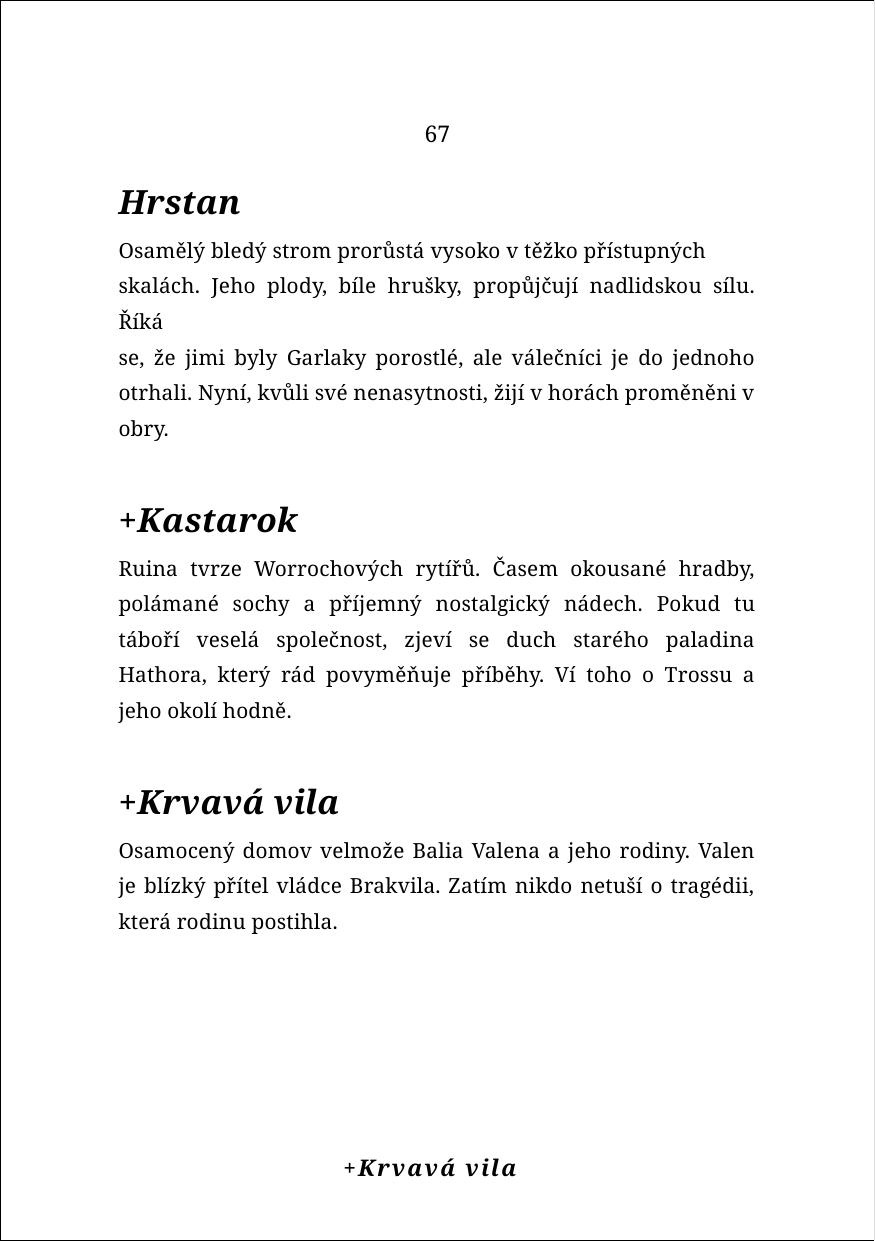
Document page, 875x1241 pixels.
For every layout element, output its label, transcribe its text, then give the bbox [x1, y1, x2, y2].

subtitle Hrstan [118, 179, 756, 224]
subtitle +Kastarok [118, 497, 756, 542]
text Osamocený domov velmože Balia Valena a jeho rodiny. Valen je blízký přítel vládce Brakvila. Zatím nikdo netuší o tragédii, která rodinu postihla. [118, 836, 756, 935]
text Osamělý bledý strom prorůstá vysoko v těžko přístupných skalách. Jeho plody, bíle hrušky, propůjčují nadlidskou sílu. Říká se, že jimi byly Garlaky porostlé, ale válečníci je do jednoho otrhali. Nyní, kvůli své nenasytnosti, žijí v horách proměněni v obry. [118, 236, 756, 442]
text Ruina tvrze Worrochových rytířů. Časem okousané hradby, polámané sochy a příjemný nostalgický nádech. Pokud tu táboří veselá společnost, zjeví se duch starého paladina Hathora, který rád povyměňuje příběhy. Ví toho o Trossu a jeho okolí hodně. [118, 554, 756, 724]
subtitle +Krvavá vila [118, 779, 756, 824]
